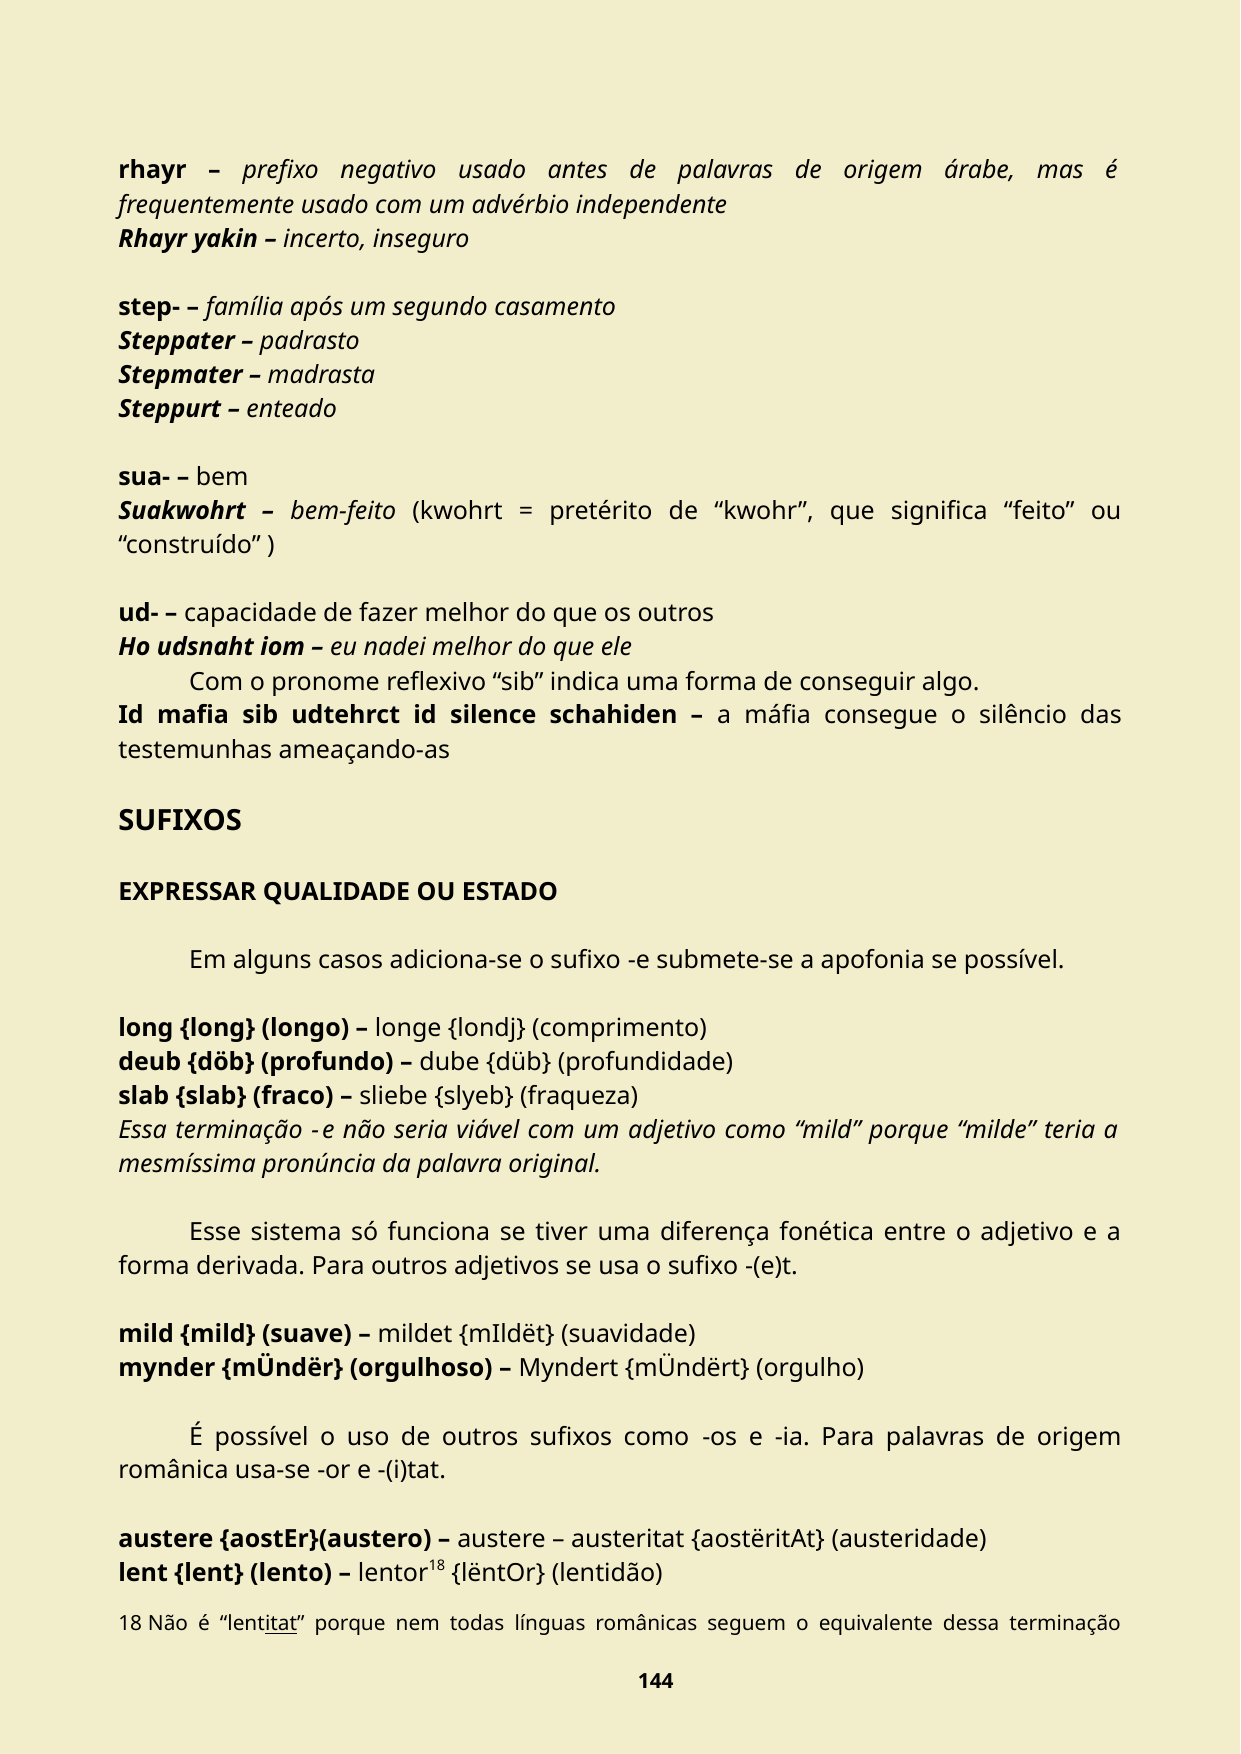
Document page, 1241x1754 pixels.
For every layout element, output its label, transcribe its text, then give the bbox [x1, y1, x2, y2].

text Rhayr yakin – incerto, inseguro [118, 220, 1122, 254]
text Steppurt – enteado [118, 391, 1122, 425]
text deub {döb} (profundo) – dube {düb} (profundidade) [118, 1043, 1122, 1077]
text Id mafia sib udtehrct id silence schahiden – a máfia consegue o silêncio das testemunhas ameaçando-as [118, 697, 1122, 765]
text Steppater – padrasto [118, 322, 1122, 357]
text Ho udsnaht iom – eu nadei melhor do que ele [118, 629, 1122, 663]
text Esse sistema só funciona se tiver uma diferença fonética entre o adjetivo e a forma derivada. Para outros adjetivos se usa o sufixo ‑(e)t. [118, 1214, 1122, 1282]
text slab {slab} (fraco) – sliebe {slyeb} (fraqueza) [118, 1077, 1122, 1112]
text Em alguns casos adiciona-se o sufixo ‑e submete-se a apofonia se possível. [118, 941, 1122, 975]
text mynder {mÜndër} (orgulhoso) – Myndert {mÜndërt} (orgulho) [118, 1350, 1122, 1384]
text Essa terminação ‑e não seria viável com um adjetivo como “mild” porque “milde” teria a mesmíssima pronúncia da palavra original. [118, 1112, 1122, 1180]
text Não é “lentitat” porque nem todas línguas românicas seguem o equivalente dessa terminação [118, 1608, 1122, 1637]
text lent {lent} (lento) – lentor {lëntOr} (lentidão) [118, 1554, 1122, 1588]
text long {long} (longo) – longe {londj} (comprimento) [118, 1009, 1122, 1043]
text step- – família após um segundo casamento [118, 288, 1122, 322]
text Suakwohrt – bem-feito (kwohrt = pretérito de “kwohr”, que significa “feito” ou “construído” ) [118, 493, 1122, 561]
text rhayr – prefixo negativo usado antes de palavras de origem árabe, mas é frequentemente usado com um advérbio independente [118, 152, 1122, 220]
subtitle EXPRESSAR QUALIDADE OU ESTADO [118, 873, 1122, 907]
text ud- – capacidade de fazer melhor do que os outros [118, 595, 1122, 629]
text Com o pronome reflexivo “sib” indica uma forma de conseguir algo. [118, 663, 1122, 697]
text É possível o uso de outros sufixos como ‑os e ‑ia. Para palavras de origem românica usa-se ‑or e ‑(i)tat. [118, 1418, 1122, 1486]
text austere {aostEr}(austero) – austere – austeritat {aostëritAt} (austeridade) [118, 1520, 1122, 1554]
text Stepmater – madrasta [118, 357, 1122, 391]
text mild {mild} (suave) – mildet {mIldët} (suavidade) [118, 1316, 1122, 1350]
subtitle SUFIXOS [118, 799, 1122, 839]
text sua- – bem [118, 459, 1122, 493]
